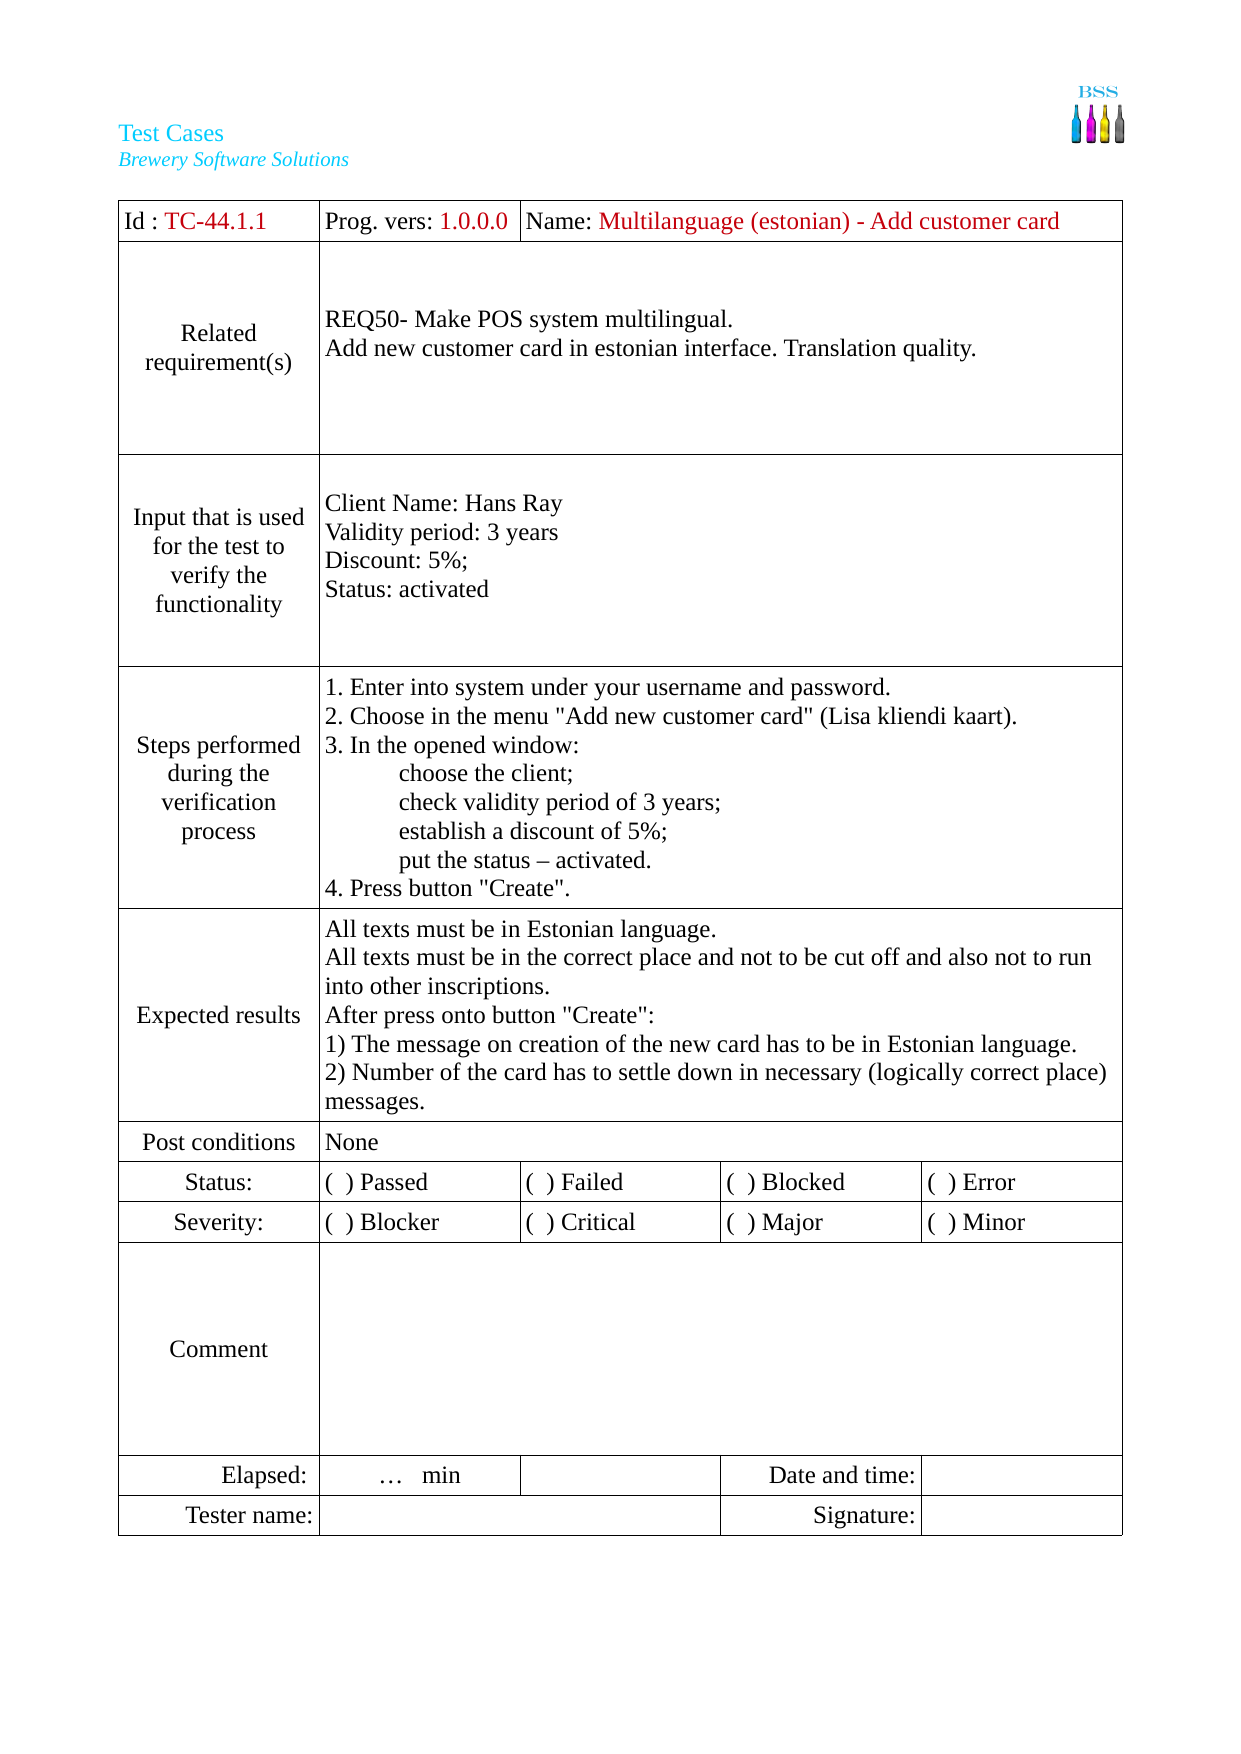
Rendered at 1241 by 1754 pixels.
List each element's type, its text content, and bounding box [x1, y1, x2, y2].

table_cell ( ) Minor [922, 1202, 1122, 1242]
table_cell Client Name: Hans Ray Validity period: 3 years Discount: 5%; Status: activated [320, 455, 1122, 666]
table_cell [922, 1496, 1122, 1535]
table_cell ( ) Blocker [320, 1202, 520, 1242]
table_cell Expected results [119, 909, 319, 1121]
table_cell None [320, 1122, 1122, 1161]
table_cell Tester name: [119, 1496, 319, 1535]
table_cell [320, 1496, 720, 1535]
table_header Prog. vers: 1.0.0.0 [320, 201, 520, 241]
table_cell [320, 1243, 1122, 1454]
table_cell REQ50- Make POS system multilingual. Add new customer card in estonian interface. Translation quality. [320, 242, 1122, 453]
table_cell ( ) Error [922, 1162, 1122, 1201]
table_cell Related requirement(s) [119, 242, 319, 453]
table_cell ( ) Failed [521, 1162, 720, 1201]
table_cell 1. Enter into system under your username and password. 2. Choose in the menu "Add new customer card" (Lisa kliendi kaart). 3. In the opened window: choose the client; check validity period of 3 years; establish a discount of 5%; put the status – activated. 4. Press button "Create". [320, 667, 1122, 908]
picture [1063, 79, 1133, 149]
table_cell [521, 1456, 720, 1495]
table_cell Input that is used for the test to verify the functionality [119, 455, 319, 666]
table_cell Elapsed: [119, 1456, 319, 1495]
table_cell Signature: [721, 1496, 921, 1535]
table_cell Post conditions [119, 1122, 319, 1161]
table_cell Comment [119, 1243, 319, 1454]
table_header Name: Multilanguage (estonian) - Add customer card [521, 201, 1122, 241]
table_cell … min [320, 1456, 520, 1495]
table_cell Date and time: [721, 1456, 921, 1495]
table_cell ( ) Critical [521, 1202, 720, 1242]
table_cell Severity: [119, 1202, 319, 1242]
table_header Id : TC-44.1.1 [119, 201, 319, 241]
table_cell ( ) Major [721, 1202, 921, 1242]
table_cell [922, 1456, 1122, 1495]
table_cell Steps performed during the verification process [119, 667, 319, 908]
table_cell All texts must be in Estonian language. All texts must be in the correct place and not to be cut off and also not to run into other inscriptions. After press onto button "Create": 1) The message on creation of the new card has to be in Estonian language. 2) Number of the card has to settle down in necessary (logically correct place) messages. [320, 909, 1122, 1121]
table_cell ( ) Blocked [721, 1162, 921, 1201]
table_cell Status: [119, 1162, 319, 1201]
table_cell ( ) Passed [320, 1162, 520, 1201]
